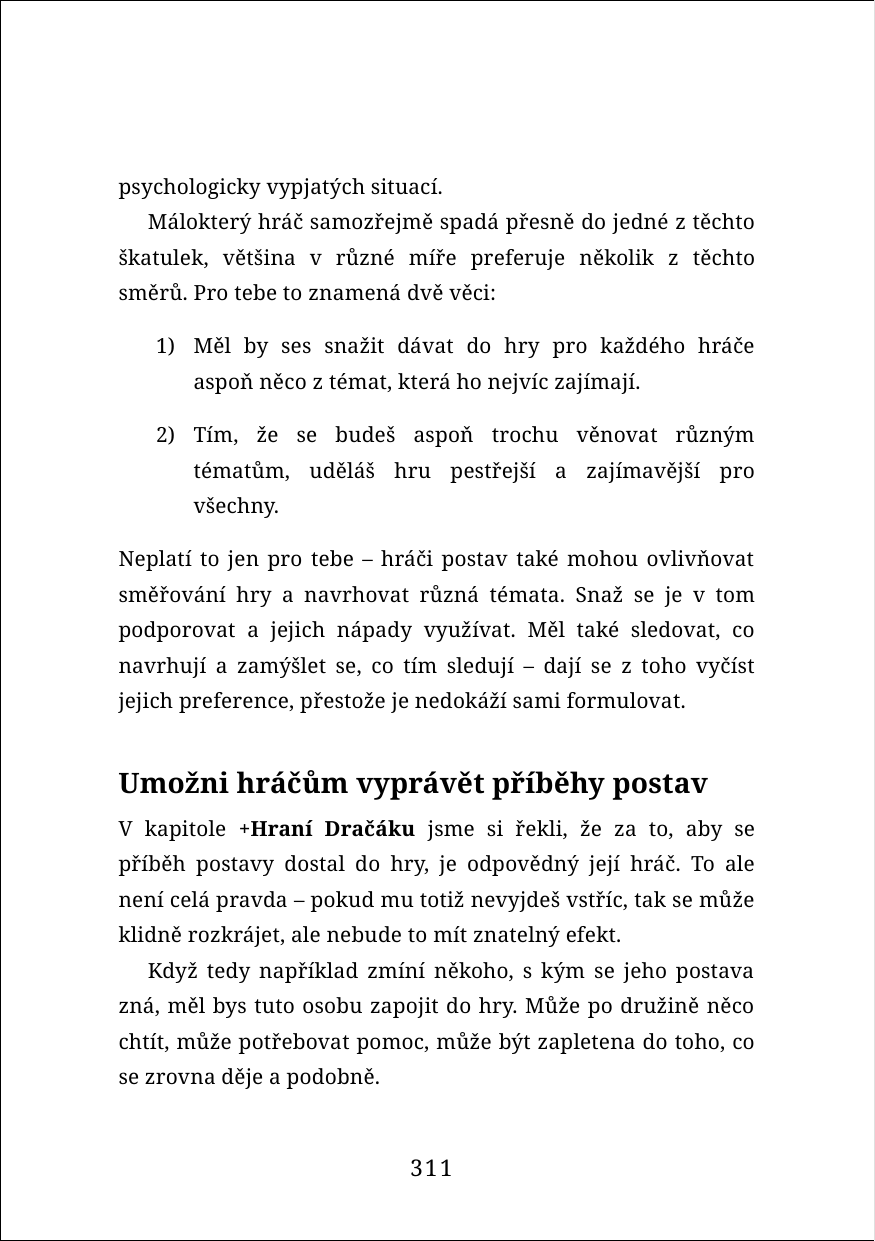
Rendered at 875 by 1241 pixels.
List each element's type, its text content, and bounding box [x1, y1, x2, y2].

text psychologicky vypjatých situací. Málokterý hráč samozřejmě spadá přesně do jedné z těchto škatulek, většina v různé míře preferuje několik z těchto směrů. Pro tebe to znamená dvě věci: [118, 172, 756, 307]
subtitle Umožni hráčům vyprávět příběhy postav [118, 763, 756, 802]
text Neplatí to jen pro tebe – hráči postav také mohou ovlivňovat směřování hry a navrhovat různá témata. Snaž se je v tom podporovat a jejich nápady využívat. Měl také sledovat, co navrhují a zamýšlet se, co tím sledují – dají se z toho vyčíst jejich preference, přestože je nedokáží sami formulovat. [118, 544, 756, 715]
list Tím, že se budeš aspoň trochu věnovat různým tématům, uděláš hru pestřejší a zajímavější pro všechny. [156, 420, 756, 520]
list Měl by ses snažit dávat do hry pro každého hráče aspoň něco z témat, která ho nejvíc zajímají. [156, 332, 756, 396]
text V kapitole +Hraní Dračáku jsme si řekli, že za to, aby se příběh postavy dostal do hry, je odpovědný její hráč. To ale není celá pravda – pokud mu totiž nevyjdeš vstříc, tak se může klidně rozkrájet, ale nebude to mít znatelný efekt. Když tedy například zmíní někoho, s kým se jeho postava zná, měl bys tuto osobu zapojit do hry. Může po družině něco chtít, může potřebovat pomoc, může být zapletena do toho, co se zrovna děje a podobně. [118, 814, 756, 1091]
